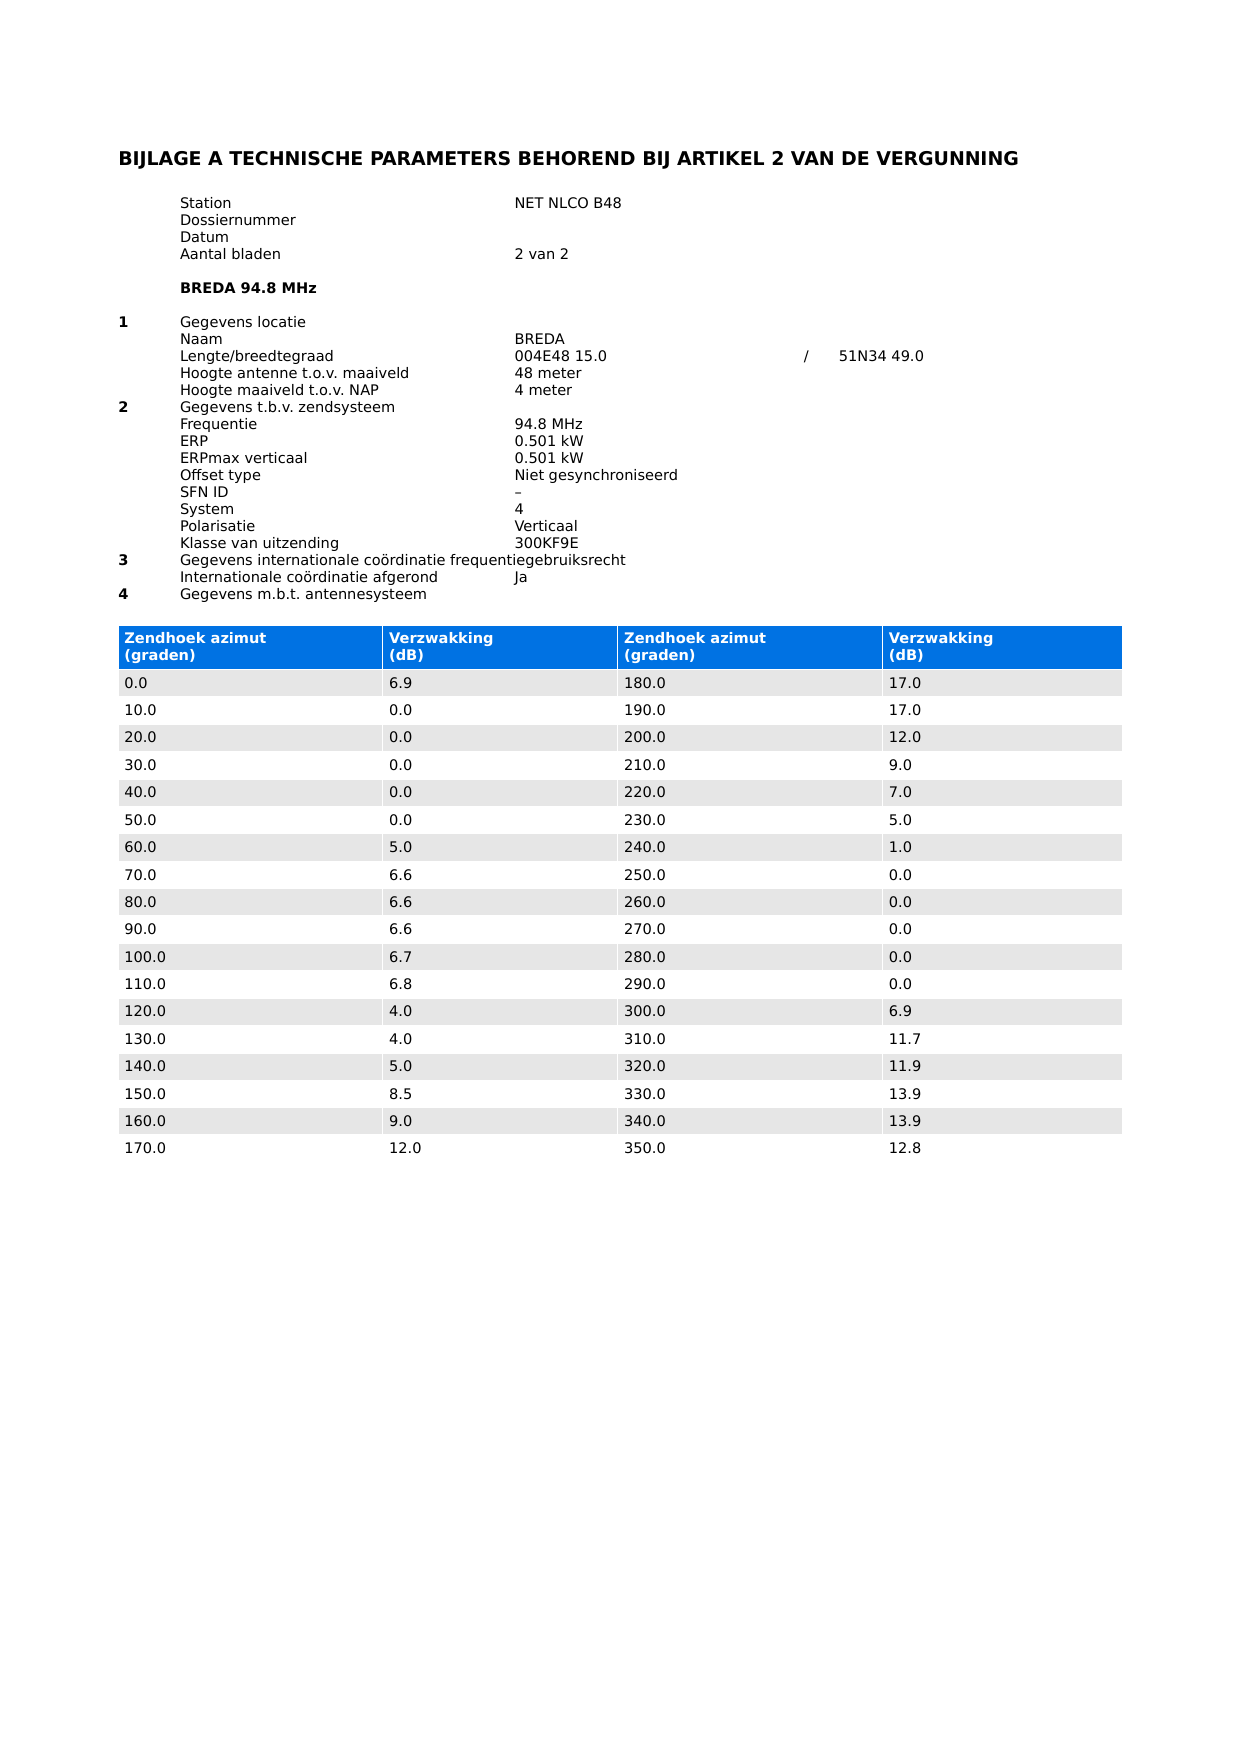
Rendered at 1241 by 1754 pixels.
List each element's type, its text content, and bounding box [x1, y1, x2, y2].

table_cell Hoogte maaiveld t.o.v. NAP [174, 382, 508, 399]
table_cell 5.0 [883, 807, 1122, 833]
table_cell 0.0 [883, 862, 1122, 888]
table_cell 100.0 [119, 944, 382, 970]
table_cell [798, 484, 833, 501]
table_cell [833, 450, 1122, 467]
table_cell 0.0 [883, 916, 1122, 943]
table_cell [798, 382, 833, 399]
table_cell Internationale coördinatie afgerond [174, 569, 508, 586]
table_cell 6.6 [383, 916, 617, 943]
table_cell BREDA [509, 331, 798, 348]
table_cell 0.0 [383, 752, 617, 778]
table_cell [118, 535, 174, 552]
table_cell Niet gesynchroniseerd [509, 467, 798, 484]
table_cell [118, 263, 174, 280]
table_cell 70.0 [119, 862, 382, 888]
table_cell 6.6 [383, 889, 617, 915]
table_cell 20.0 [119, 725, 382, 751]
table_cell 300KF9E [509, 535, 798, 552]
table_cell ERPmax verticaal [174, 450, 508, 467]
table_cell 0.0 [383, 807, 617, 833]
table_cell [833, 365, 1122, 382]
table_cell [833, 416, 1122, 433]
table_cell [509, 263, 798, 280]
table_cell 0.0 [383, 697, 617, 724]
table_header Verzwakking (dB) [883, 626, 1122, 669]
table_cell 330.0 [618, 1081, 882, 1107]
table_cell 11.7 [883, 1026, 1122, 1052]
table_header Verzwakking (dB) [383, 626, 617, 669]
table_cell 230.0 [618, 807, 882, 833]
table_cell [833, 212, 1122, 229]
table_cell [833, 229, 1122, 246]
table_cell [833, 501, 1122, 518]
table_cell Hoogte antenne t.o.v. maaiveld [174, 365, 508, 382]
table_cell 40.0 [119, 780, 382, 806]
table_cell System [174, 501, 508, 518]
table_cell 4 meter [509, 382, 798, 399]
table_cell 4.0 [383, 1026, 617, 1052]
table_cell Klasse van uitzending [174, 535, 508, 552]
table_cell 80.0 [119, 889, 382, 915]
table_cell 0.501 kW [509, 450, 798, 467]
table_cell [798, 450, 833, 467]
table_cell [833, 331, 1122, 348]
table_cell [798, 518, 833, 535]
table_cell 0.0 [883, 971, 1122, 998]
table_cell 60.0 [119, 834, 382, 861]
table_cell 0.0 [383, 780, 617, 806]
table_cell [798, 297, 833, 314]
table_cell [118, 212, 174, 229]
table_cell 340.0 [618, 1108, 882, 1134]
table_cell 13.9 [883, 1108, 1122, 1134]
table_cell 11.9 [883, 1054, 1122, 1080]
table_cell 2 van 2 [509, 246, 798, 263]
table_cell [798, 399, 833, 416]
table_cell 130.0 [119, 1026, 382, 1052]
table_cell Frequentie [174, 416, 508, 433]
table_cell [118, 382, 174, 399]
table_cell [833, 382, 1122, 399]
table_cell [118, 433, 174, 450]
table_cell 190.0 [618, 697, 882, 724]
table_cell 6.9 [883, 999, 1122, 1025]
table_cell 6.7 [383, 944, 617, 970]
table_cell [798, 416, 833, 433]
table_cell [798, 586, 833, 603]
table_cell [833, 467, 1122, 484]
table_header NET NLCO B48 [509, 195, 798, 212]
table_cell [118, 467, 174, 484]
table_cell [833, 433, 1122, 450]
table_cell [798, 535, 833, 552]
table_cell [509, 314, 798, 331]
table_cell Datum [174, 229, 508, 246]
table_cell Ja [509, 569, 798, 586]
table_cell 170.0 [119, 1136, 382, 1162]
table_cell [118, 331, 174, 348]
table_cell 290.0 [618, 971, 882, 998]
table_cell 160.0 [119, 1108, 382, 1134]
table_cell 50.0 [119, 807, 382, 833]
table_cell / [798, 348, 833, 365]
table_header Zendhoek azimut (graden) [119, 626, 382, 669]
table_cell [174, 297, 508, 314]
table_cell BREDA 94.8 MHz [174, 280, 798, 297]
table_cell 270.0 [618, 916, 882, 943]
table_cell 6.9 [383, 670, 617, 696]
table_cell 0.0 [883, 889, 1122, 915]
table_cell 17.0 [883, 697, 1122, 724]
table_cell [833, 586, 1122, 603]
table_cell [798, 280, 833, 297]
table_cell [833, 297, 1122, 314]
table_cell [833, 246, 1122, 263]
table_cell 12.0 [883, 725, 1122, 751]
table_cell 260.0 [618, 889, 882, 915]
table_cell [118, 365, 174, 382]
table_cell [833, 280, 1122, 297]
table_cell 7.0 [883, 780, 1122, 806]
table_cell 310.0 [618, 1026, 882, 1052]
table_cell Gegevens locatie [174, 314, 508, 331]
table_cell [798, 263, 833, 280]
table_cell [798, 433, 833, 450]
table_cell [798, 501, 833, 518]
table_cell 0.501 kW [509, 433, 798, 450]
table_cell Dossiernummer [174, 212, 508, 229]
table_cell 5.0 [383, 1054, 617, 1080]
table_cell [174, 263, 508, 280]
table_cell 0.0 [119, 670, 382, 696]
table_cell Polarisatie [174, 518, 508, 535]
table_cell SFN ID [174, 484, 508, 501]
table_cell 30.0 [119, 752, 382, 778]
table_header [833, 195, 1122, 212]
table_cell [833, 399, 1122, 416]
table_cell Gegevens internationale coördinatie frequentiegebruiksrecht [174, 552, 798, 569]
table_cell 300.0 [618, 999, 882, 1025]
table_cell [798, 331, 833, 348]
table_cell [118, 416, 174, 433]
table_cell Gegevens m.b.t. antennesysteem [174, 586, 798, 603]
table_cell 51N34 49.0 [833, 348, 1122, 365]
table_cell Lengte/breedtegraad [174, 348, 508, 365]
table_cell 004E48 15.0 [509, 348, 798, 365]
table_cell 110.0 [119, 971, 382, 998]
table_cell 12.8 [883, 1136, 1122, 1162]
table_cell [118, 569, 174, 586]
table_cell 320.0 [618, 1054, 882, 1080]
table_cell [118, 501, 174, 518]
table_cell ERP [174, 433, 508, 450]
table_cell 200.0 [618, 725, 882, 751]
table_cell 120.0 [119, 999, 382, 1025]
table_cell 10.0 [119, 697, 382, 724]
table_cell Gegevens t.b.v. zendsysteem [174, 399, 798, 416]
table_cell [798, 467, 833, 484]
table_cell [118, 246, 174, 263]
table_cell Verticaal [509, 518, 798, 535]
table_cell [118, 297, 174, 314]
table_cell 3 [118, 552, 174, 569]
table_cell [118, 280, 174, 297]
table_cell 180.0 [618, 670, 882, 696]
table_cell [798, 314, 833, 331]
table_cell [118, 450, 174, 467]
table_cell 140.0 [119, 1054, 382, 1080]
table_cell 2 [118, 399, 174, 416]
table_cell [833, 518, 1122, 535]
table_cell 5.0 [383, 834, 617, 861]
table_header [798, 195, 833, 212]
table_cell 1 [118, 314, 174, 331]
table_cell Naam [174, 331, 508, 348]
table_cell Offset type [174, 467, 508, 484]
table_cell [118, 348, 174, 365]
table_cell [118, 484, 174, 501]
table_cell [118, 518, 174, 535]
table_cell 350.0 [618, 1136, 882, 1162]
table_cell [833, 552, 1122, 569]
table_cell [833, 263, 1122, 280]
table_cell [833, 314, 1122, 331]
table_cell 250.0 [618, 862, 882, 888]
table_cell 12.0 [383, 1136, 617, 1162]
table_cell [798, 569, 833, 586]
table_cell 0.0 [383, 725, 617, 751]
table_cell [798, 246, 833, 263]
table_cell [833, 535, 1122, 552]
table_cell [509, 229, 798, 246]
table_cell [509, 212, 798, 229]
table_cell [798, 229, 833, 246]
table_cell 9.0 [883, 752, 1122, 778]
table_cell 17.0 [883, 670, 1122, 696]
table_cell 1.0 [883, 834, 1122, 861]
table_cell Aantal bladen [174, 246, 508, 263]
table_cell [118, 229, 174, 246]
table_cell [833, 569, 1122, 586]
table_cell 13.9 [883, 1081, 1122, 1107]
table_cell 210.0 [618, 752, 882, 778]
table_cell 240.0 [618, 834, 882, 861]
table_header [118, 195, 174, 212]
table_cell [798, 212, 833, 229]
table_cell 90.0 [119, 916, 382, 943]
table_cell 0.0 [883, 944, 1122, 970]
table_cell 4 [509, 501, 798, 518]
table_cell 94.8 MHz [509, 416, 798, 433]
table_header Zendhoek azimut (graden) [618, 626, 882, 669]
table_cell [798, 365, 833, 382]
table_cell 8.5 [383, 1081, 617, 1107]
table_cell [798, 552, 833, 569]
table_header Station [174, 195, 508, 212]
table_cell 9.0 [383, 1108, 617, 1134]
table_cell 48 meter [509, 365, 798, 382]
subtitle BIJLAGE A TECHNISCHE PARAMETERS BEHOREND BIJ ARTIKEL 2 VAN DE VERGUNNING [118, 148, 1122, 170]
table_cell 220.0 [618, 780, 882, 806]
table_cell – [509, 484, 798, 501]
table_cell 6.6 [383, 862, 617, 888]
table_cell 150.0 [119, 1081, 382, 1107]
table_cell 4.0 [383, 999, 617, 1025]
table_cell [509, 297, 798, 314]
table_cell 6.8 [383, 971, 617, 998]
table_cell [833, 484, 1122, 501]
table_cell 4 [118, 586, 174, 603]
table_cell 280.0 [618, 944, 882, 970]
